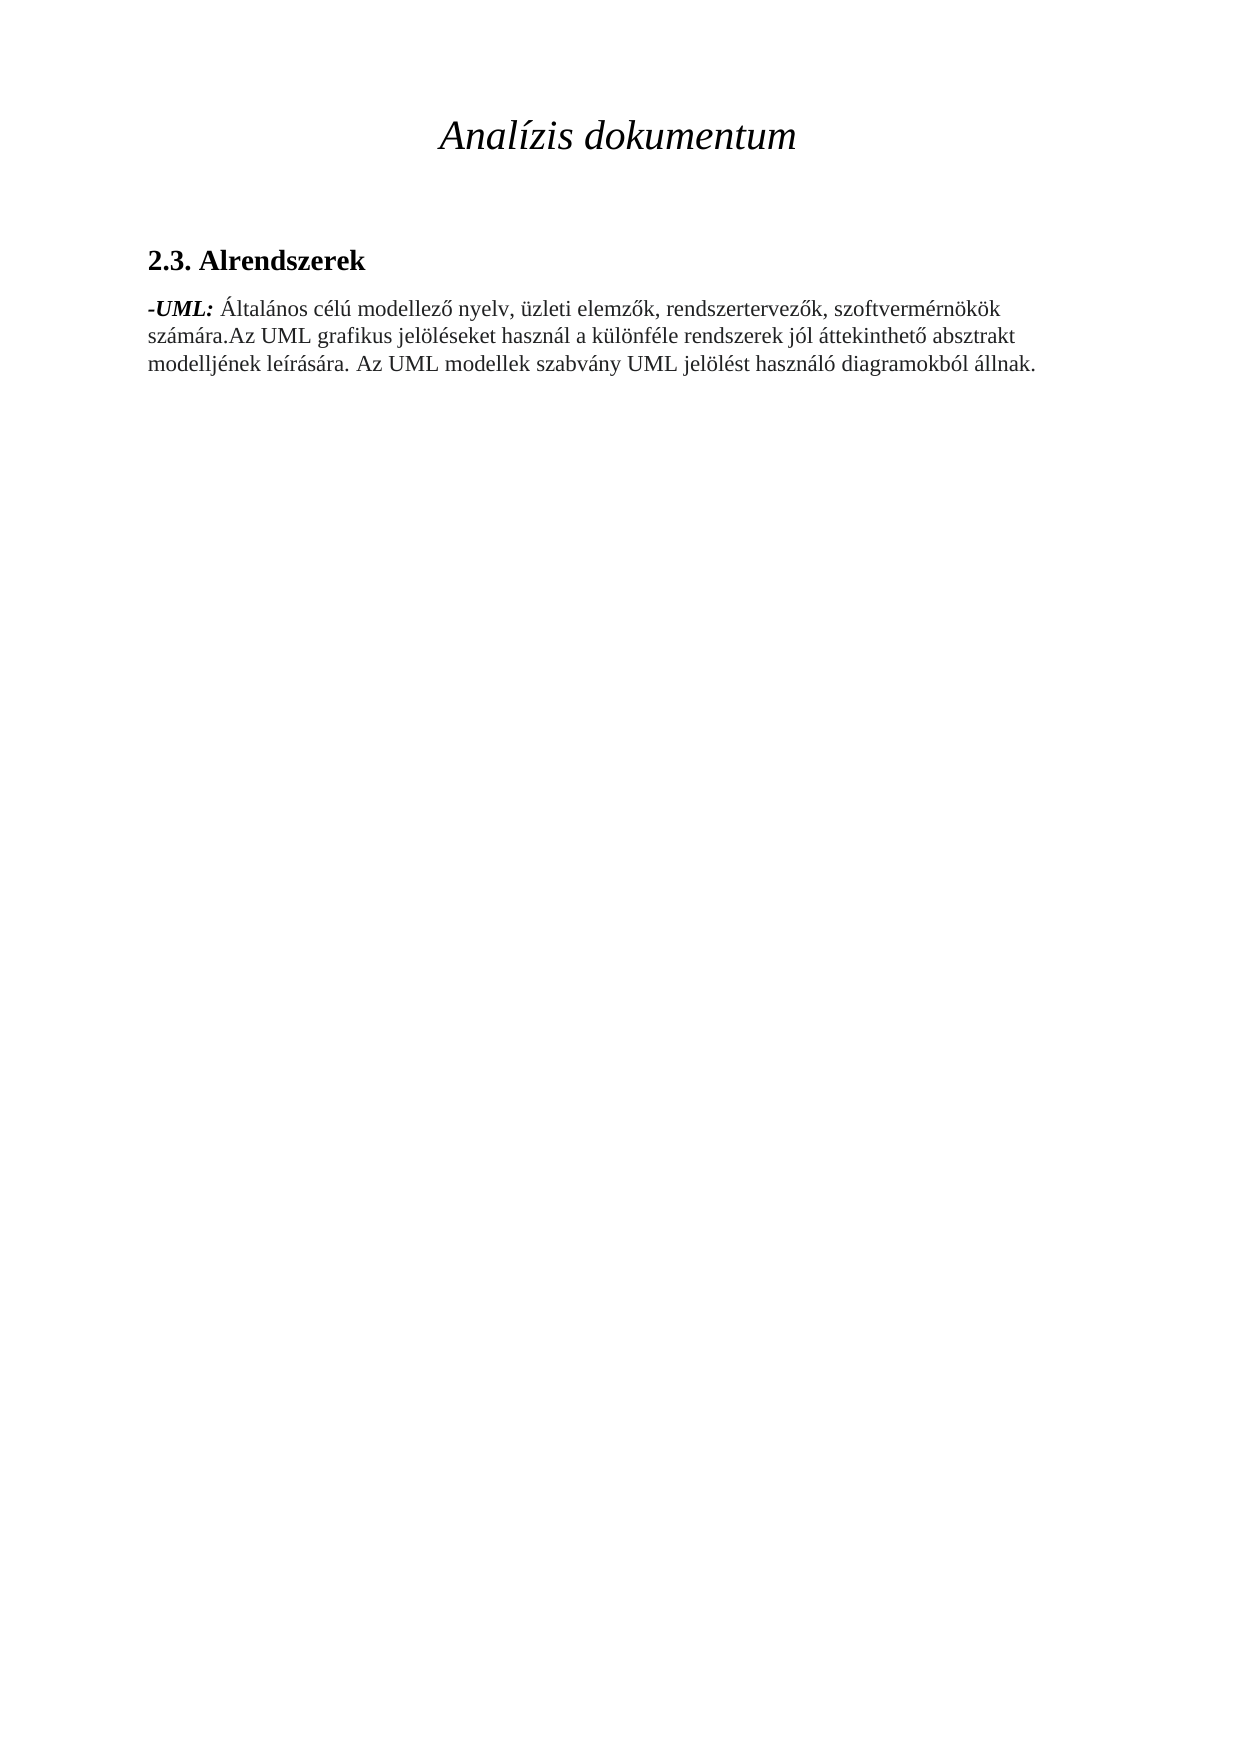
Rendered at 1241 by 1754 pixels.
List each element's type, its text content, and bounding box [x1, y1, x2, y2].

text 2.3. Alrendszerek [148, 243, 1092, 277]
text -UML: Általános célú modellező nyelv, üzleti elemzők, rendszertervezők, szoftvermérnökök számára.Az UML grafikus jelöléseket használ a különféle rendszerek jól áttekinthető absztrakt modelljének leírására. Az UML modellek szabvány UML jelölést használó diagramokból állnak. [148, 295, 1092, 376]
text Analízis dokumentum [148, 111, 1092, 158]
